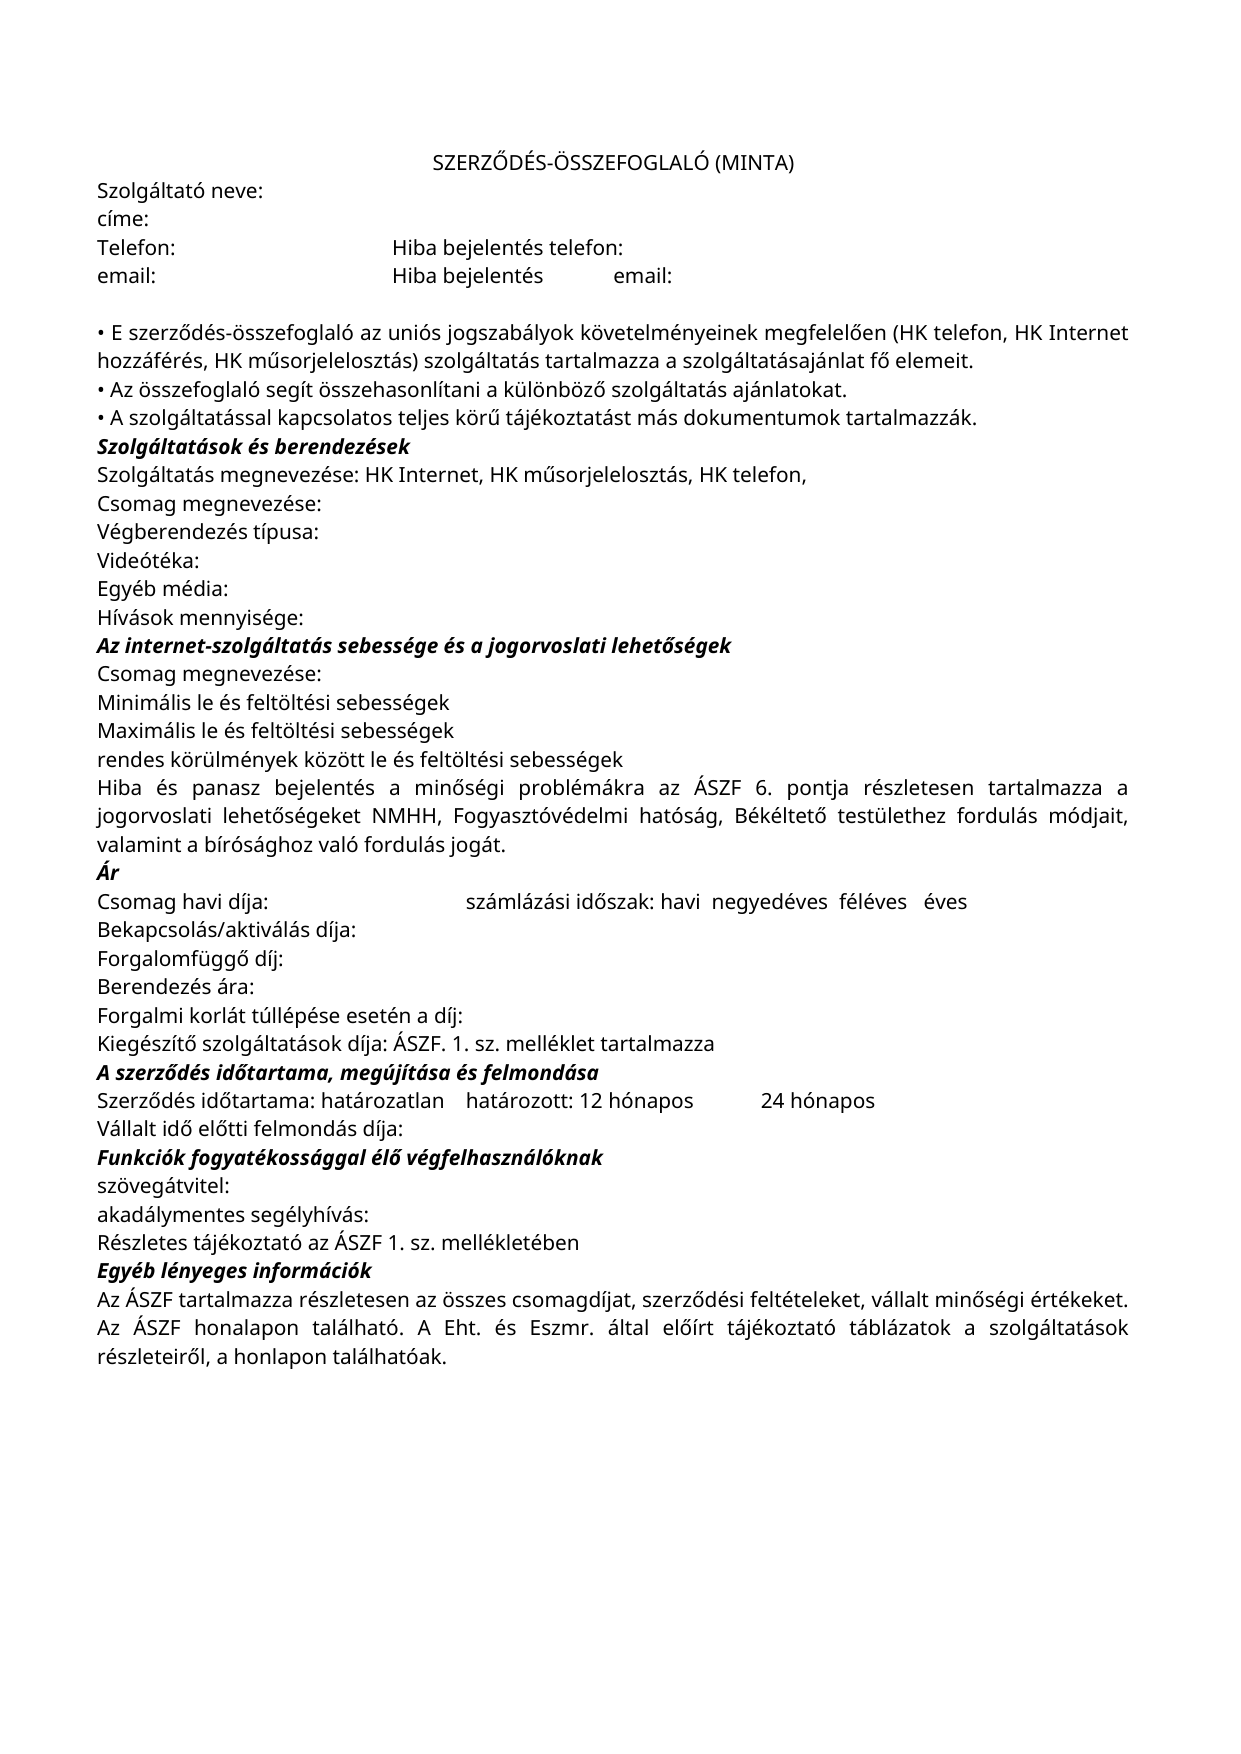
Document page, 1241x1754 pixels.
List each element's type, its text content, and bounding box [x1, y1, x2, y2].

text Az ÁSZF tartalmazza részletesen az összes csomagdíjat, szerződési feltételeket, vállalt minőségi értékeket. Az ÁSZF honalapon található. A Eht. és Eszmr. által előírt tájékoztató táblázatok a szolgáltatások részleteiről, a honlapon találhatóak. [97, 1285, 1130, 1370]
text Videótéka: [97, 546, 1130, 574]
text rendes körülmények között le és feltöltési sebességek [97, 745, 1130, 773]
text Végberendezés típusa: [97, 517, 1130, 546]
text Csomag havi díja: számlázási időszak: havi negyedéves féléves éves [97, 887, 1130, 915]
text A szerződés időtartama, megújítása és felmondása [97, 1058, 1130, 1086]
text Forgalmi korlát túllépése esetén a díj: [97, 1001, 1130, 1029]
text Forgalomfüggő díj: [97, 944, 1130, 972]
text Kiegészítő szolgáltatások díja: ÁSZF. 1. sz. melléklet tartalmazza [97, 1029, 1130, 1058]
text Egyéb lényeges információk [97, 1257, 1130, 1285]
text szövegátvitel: [97, 1171, 1130, 1200]
text Hiba és panasz bejelentés a minőségi problémákra az ÁSZF 6. pontja részletesen tartalmazza a jogorvoslati lehetőségeket NMHH, Fogyasztóvédelmi hatóság, Békéltető testülethez fordulás módjait, valamint a bírósághoz való fordulás jogát. [97, 773, 1130, 858]
text Minimális le és feltöltési sebességek [97, 688, 1130, 716]
text • E szerződés-összefoglaló az uniós jogszabályok követelményeinek megfelelően (HK telefon, HK Internet hozzáférés, HK műsorjelelosztás) szolgáltatás tartalmazza a szolgáltatásajánlat fő elemeit. [97, 318, 1130, 375]
text Funkciók fogyatékossággal élő végfelhasználóknak [97, 1143, 1130, 1171]
text Ár [97, 858, 1130, 887]
text Maximális le és feltöltési sebességek [97, 716, 1130, 745]
text email: Hiba bejelentés email: [97, 261, 1130, 290]
text Az internet-szolgáltatás sebessége és a jogorvoslati lehetőségek [97, 631, 1130, 659]
text Részletes tájékoztató az ÁSZF 1. sz. mellékletében [97, 1228, 1130, 1257]
text Hívások mennyisége: [97, 603, 1130, 631]
text Szolgáltató neve: [97, 176, 1130, 204]
text Egyéb média: [97, 574, 1130, 603]
text • Az összefoglaló segít összehasonlítani a különböző szolgáltatás ajánlatokat. [97, 375, 1130, 403]
text Szerződés időtartama: határozatlan határozott: 12 hónapos 24 hónapos [97, 1086, 1130, 1114]
text címe: [97, 204, 1130, 233]
text • A szolgáltatással kapcsolatos teljes körű tájékoztatást más dokumentumok tartalmazzák. [97, 403, 1130, 432]
text Csomag megnevezése: [97, 659, 1130, 688]
text Telefon: Hiba bejelentés telefon: [97, 233, 1130, 261]
text Berendezés ára: [97, 972, 1130, 1001]
text Szolgáltatás megnevezése: HK Internet, HK műsorjelelosztás, HK telefon, [97, 460, 1130, 489]
text Bekapcsolás/aktiválás díja: [97, 915, 1130, 944]
text akadálymentes segélyhívás: [97, 1200, 1130, 1228]
text SZERZŐDÉS-ÖSSZEFOGLALÓ (MINTA) [97, 148, 1130, 176]
text Csomag megnevezése: [97, 489, 1130, 517]
text Vállalt idő előtti felmondás díja: [97, 1114, 1130, 1143]
text Szolgáltatások és berendezések [97, 432, 1130, 460]
